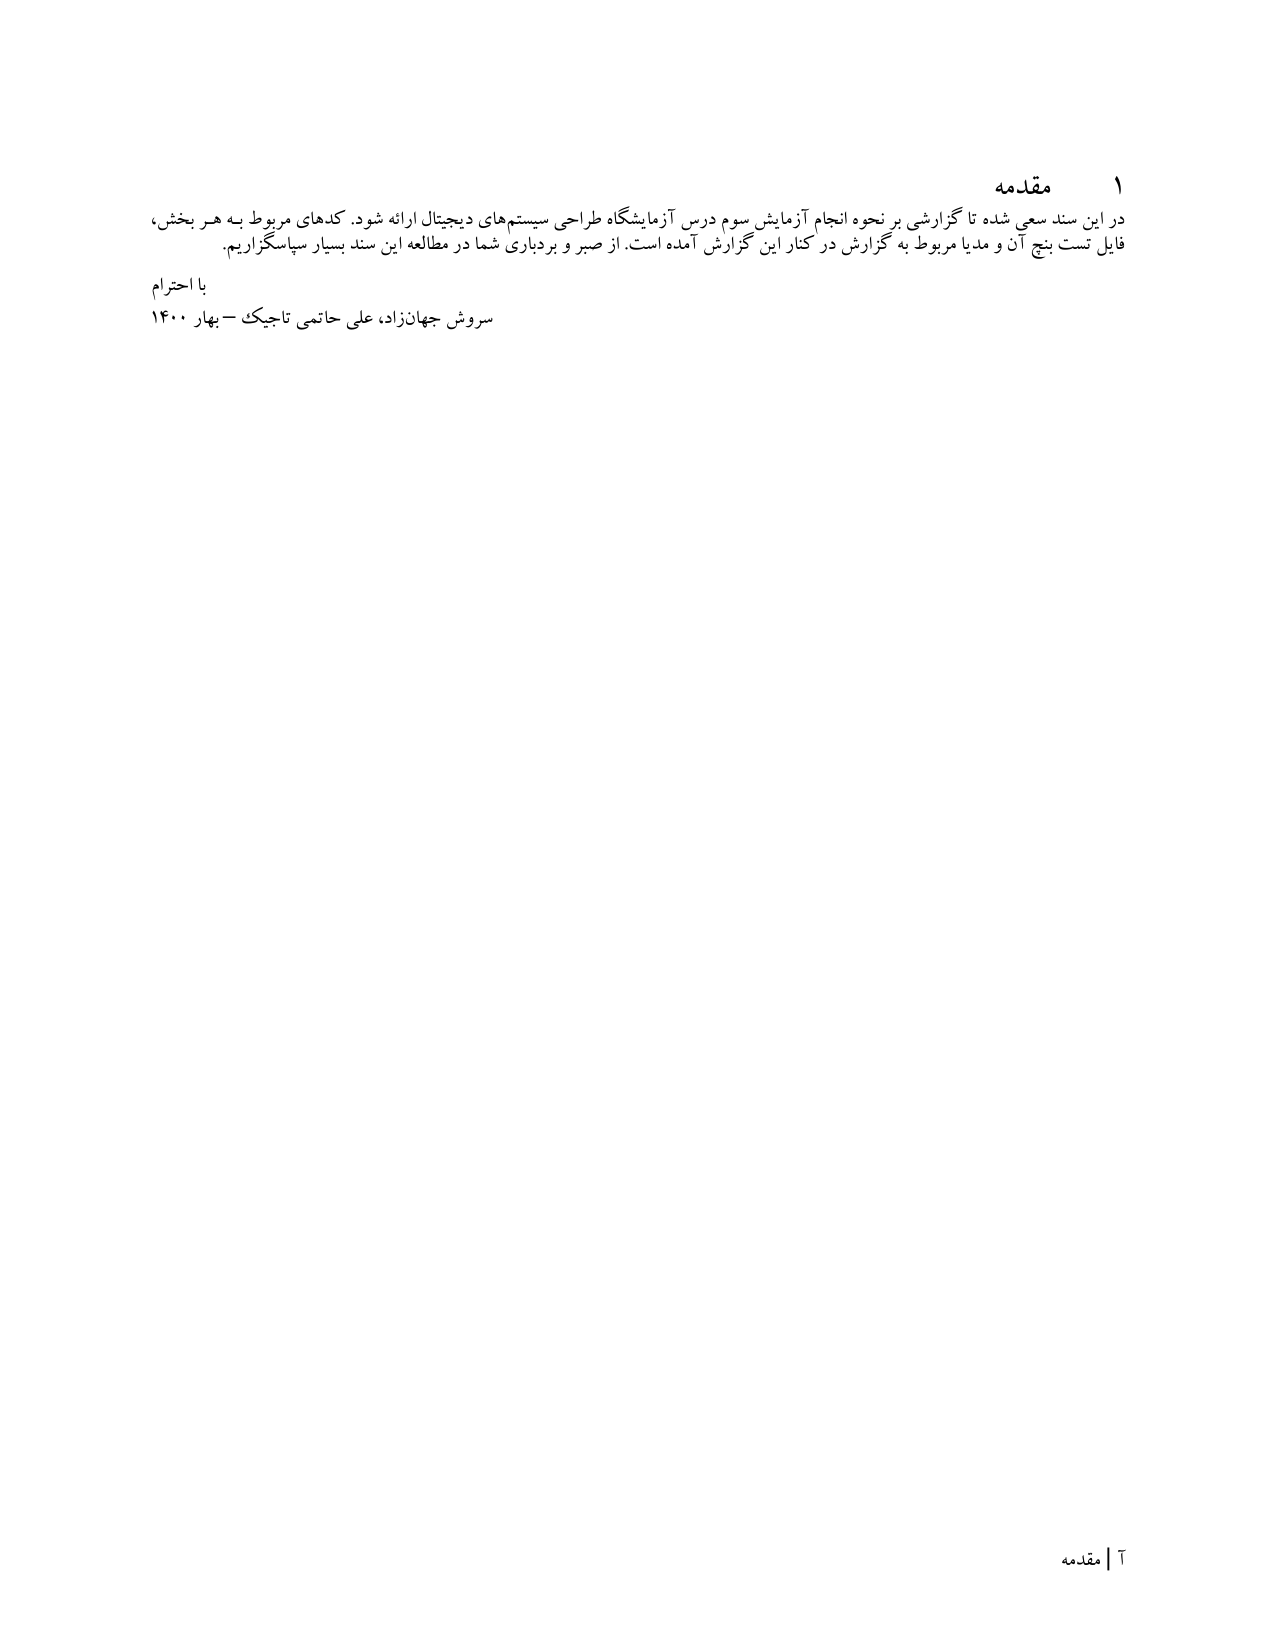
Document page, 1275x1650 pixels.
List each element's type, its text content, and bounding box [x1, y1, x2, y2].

subtitle مقدمه [150, 175, 1125, 208]
text در این سند سعی شده تا گزارشی بر نحوه انجام آزمایش سوم درس آزمایشگاه طراحی سیستم‌های دیجیتال ارائه شود. کدهای مربوط به هر بخش، فایل تست بنچ آن و مدیا مربوط به گزارش در کنار این گزارش آمده است. از صبر و بردباری شما در مطالعه این سند بسیار سپاسگزاریم. [150, 211, 1125, 258]
text با احترام سروش جهان‌زاد، علی حاتمی تاجیک – بهار 1400 [150, 277, 1125, 332]
